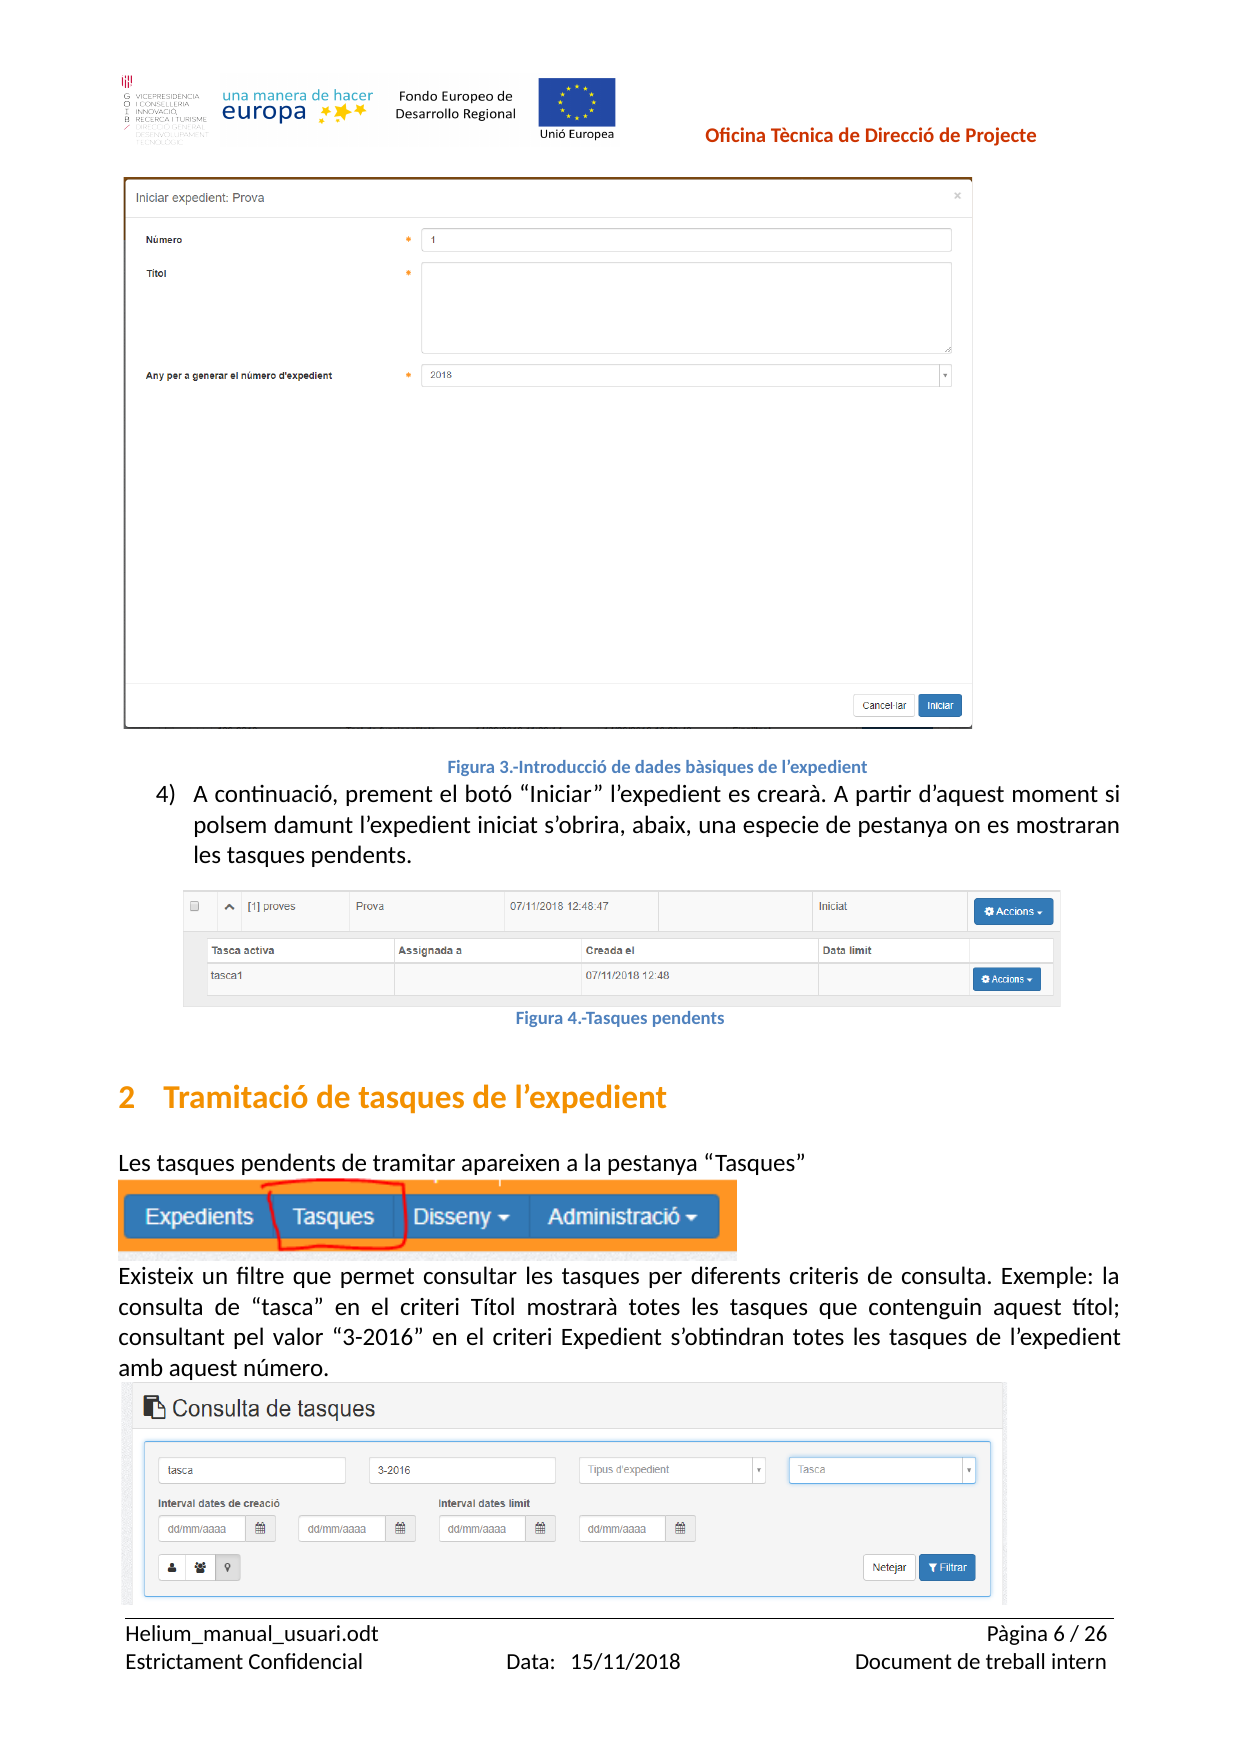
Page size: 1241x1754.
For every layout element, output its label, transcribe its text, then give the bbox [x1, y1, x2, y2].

picture [118, 1177, 737, 1261]
list A continuació, prement el botó “Iniciar” l’expedient es crearà. A partir d’aquest moment si polsem damunt l’expedient iniciat s’obrira, abaix, una especie de pestanya on es mostraran les tasques pendents. [156, 778, 1122, 870]
subtitle Tramitació de tasques de l’expedient [118, 1077, 1122, 1117]
picture [123, 177, 973, 729]
picture [177, 890, 1063, 1007]
text Figura 4.-Tasques pendents [118, 1006, 1122, 1029]
text Les tasques pendents de tramitar apareixen a la pestanya “Tasques” [118, 1147, 1122, 1177]
picture [219, 73, 621, 147]
text Existeix un filtre que permet consultar les tasques per diferents criteris de consulta. Exemple: la consulta de “tasca” en el criteri Títol mostrarà totes les tasques que contenguin aquest títol; consultant pel valor “3-2016” en el criteri Expedient s’obtindran totes les tasques de l’expedient amb aquest número. [118, 1260, 1122, 1382]
picture [118, 73, 213, 147]
picture [121, 1382, 1008, 1605]
text Figura 3.-Introducció de dades bàsiques de l’expedient [193, 756, 1122, 778]
